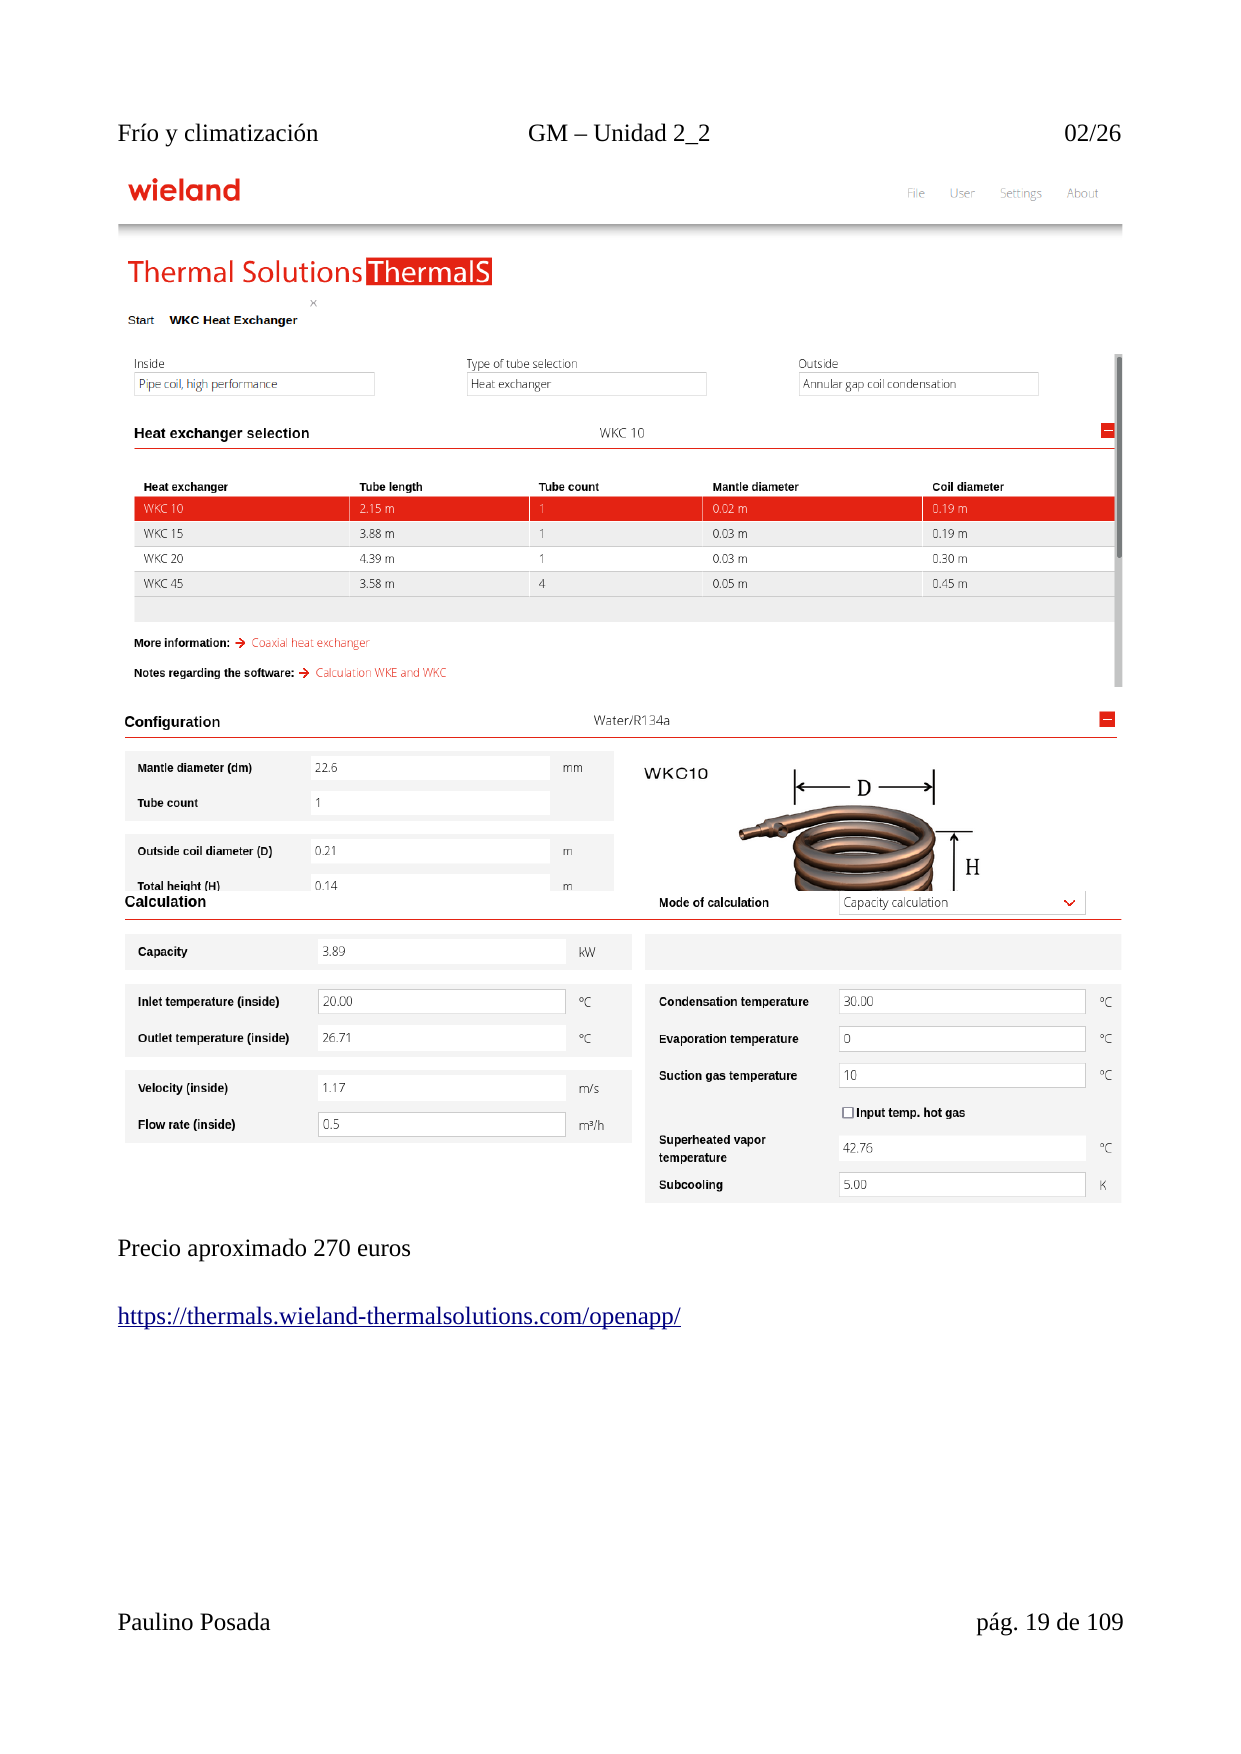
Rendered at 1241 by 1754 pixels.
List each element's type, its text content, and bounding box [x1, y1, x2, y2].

picture [117, 707, 1122, 1219]
text https://thermals.wieland-thermalsolutions.com/openapp/ [117, 1301, 1123, 1329]
text Precio aproximado 270 euros [117, 1219, 1123, 1261]
picture [118, 176, 1123, 687]
